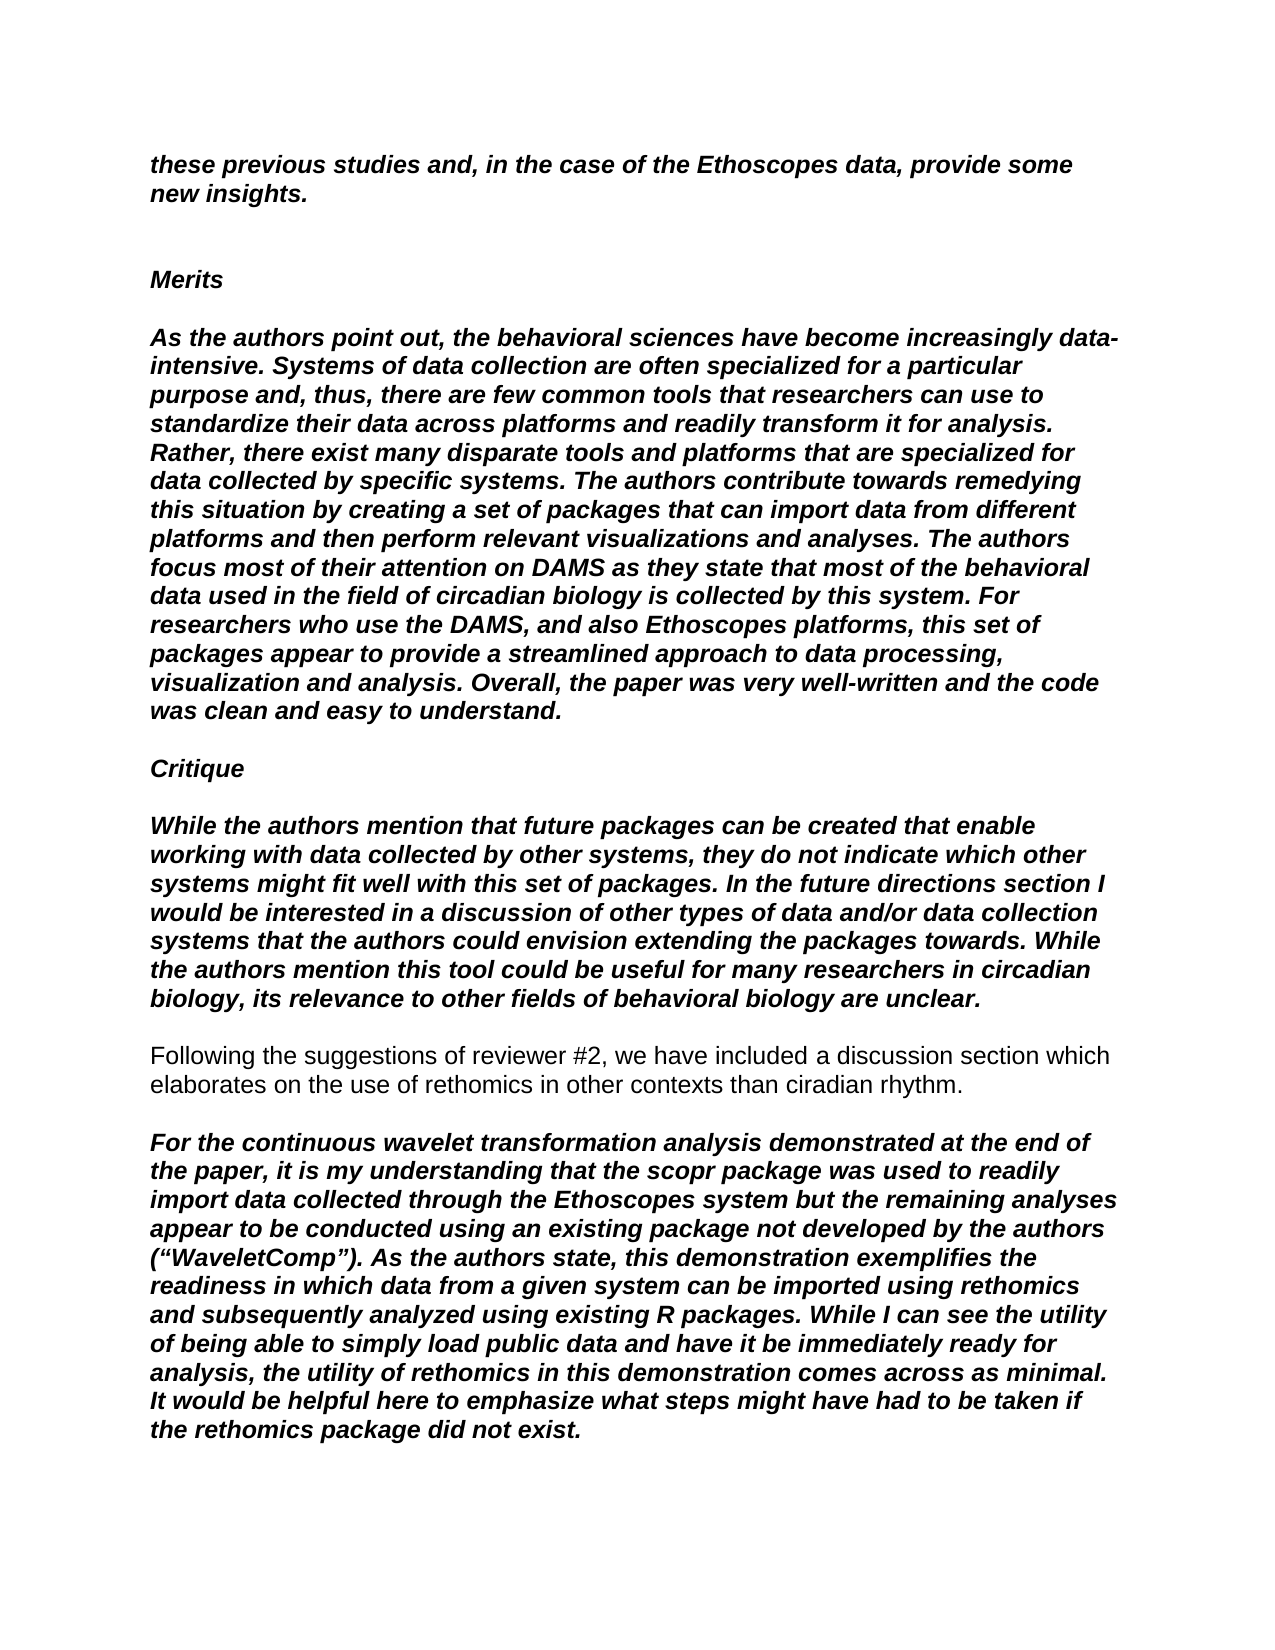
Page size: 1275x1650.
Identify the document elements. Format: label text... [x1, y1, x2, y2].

text Critique [150, 754, 1125, 782]
text For the continuous wavelet transformation analysis demonstrated at the end of the paper, it is my understanding that the scopr package was used to readily import data collected through the Ethoscopes system but the remaining analyses appear to be conducted using an existing package not developed by the authors (“WaveletComp”). As the authors state, this demonstration exemplifies the readiness in which data from a given system can be imported using rethomics and subsequently analyzed using existing R packages. While I can see the utility of being able to simply load public data and have it be immediately ready for analysis, the utility of rethomics in this demonstration comes across as minimal. It would be helpful here to emphasize what steps might have had to be taken if the rethomics package did not exist. [150, 1127, 1125, 1444]
text Following the suggestions of reviewer #2, we have included a discussion section which elaborates on the use of rethomics in other contexts than ciradian rhythm. [150, 1041, 1125, 1099]
text While the authors mention that future packages can be created that enable working with data collected by other systems, they do not indicate which other systems might fit well with this set of packages. In the future directions section I would be interested in a discussion of other types of data and/or data collection systems that the authors could envision extending the packages towards. While the authors mention this tool could be useful for many researchers in circadian biology, its relevance to other fields of behavioral biology are unclear. [150, 811, 1125, 1012]
text these previous studies and, in the case of the Ethoscopes data, provide some new insights. [150, 150, 1125, 207]
text Merits [150, 265, 1125, 294]
text As the authors point out, the behavioral sciences have become increasingly data-intensive. Systems of data collection are often specialized for a particular purpose and, thus, there are few common tools that researchers can use to standardize their data across platforms and readily transform it for analysis. Rather, there exist many disparate tools and platforms that are specialized for data collected by specific systems. The authors contribute towards remedying this situation by creating a set of packages that can import data from different platforms and then perform relevant visualizations and analyses. The authors focus most of their attention on DAMS as they state that most of the behavioral data used in the field of circadian biology is collected by this system. For researchers who use the DAMS, and also Ethoscopes platforms, this set of packages appear to provide a streamlined approach to data processing, visualization and analysis. Overall, the paper was very well-written and the code was clean and easy to understand. [150, 322, 1125, 725]
